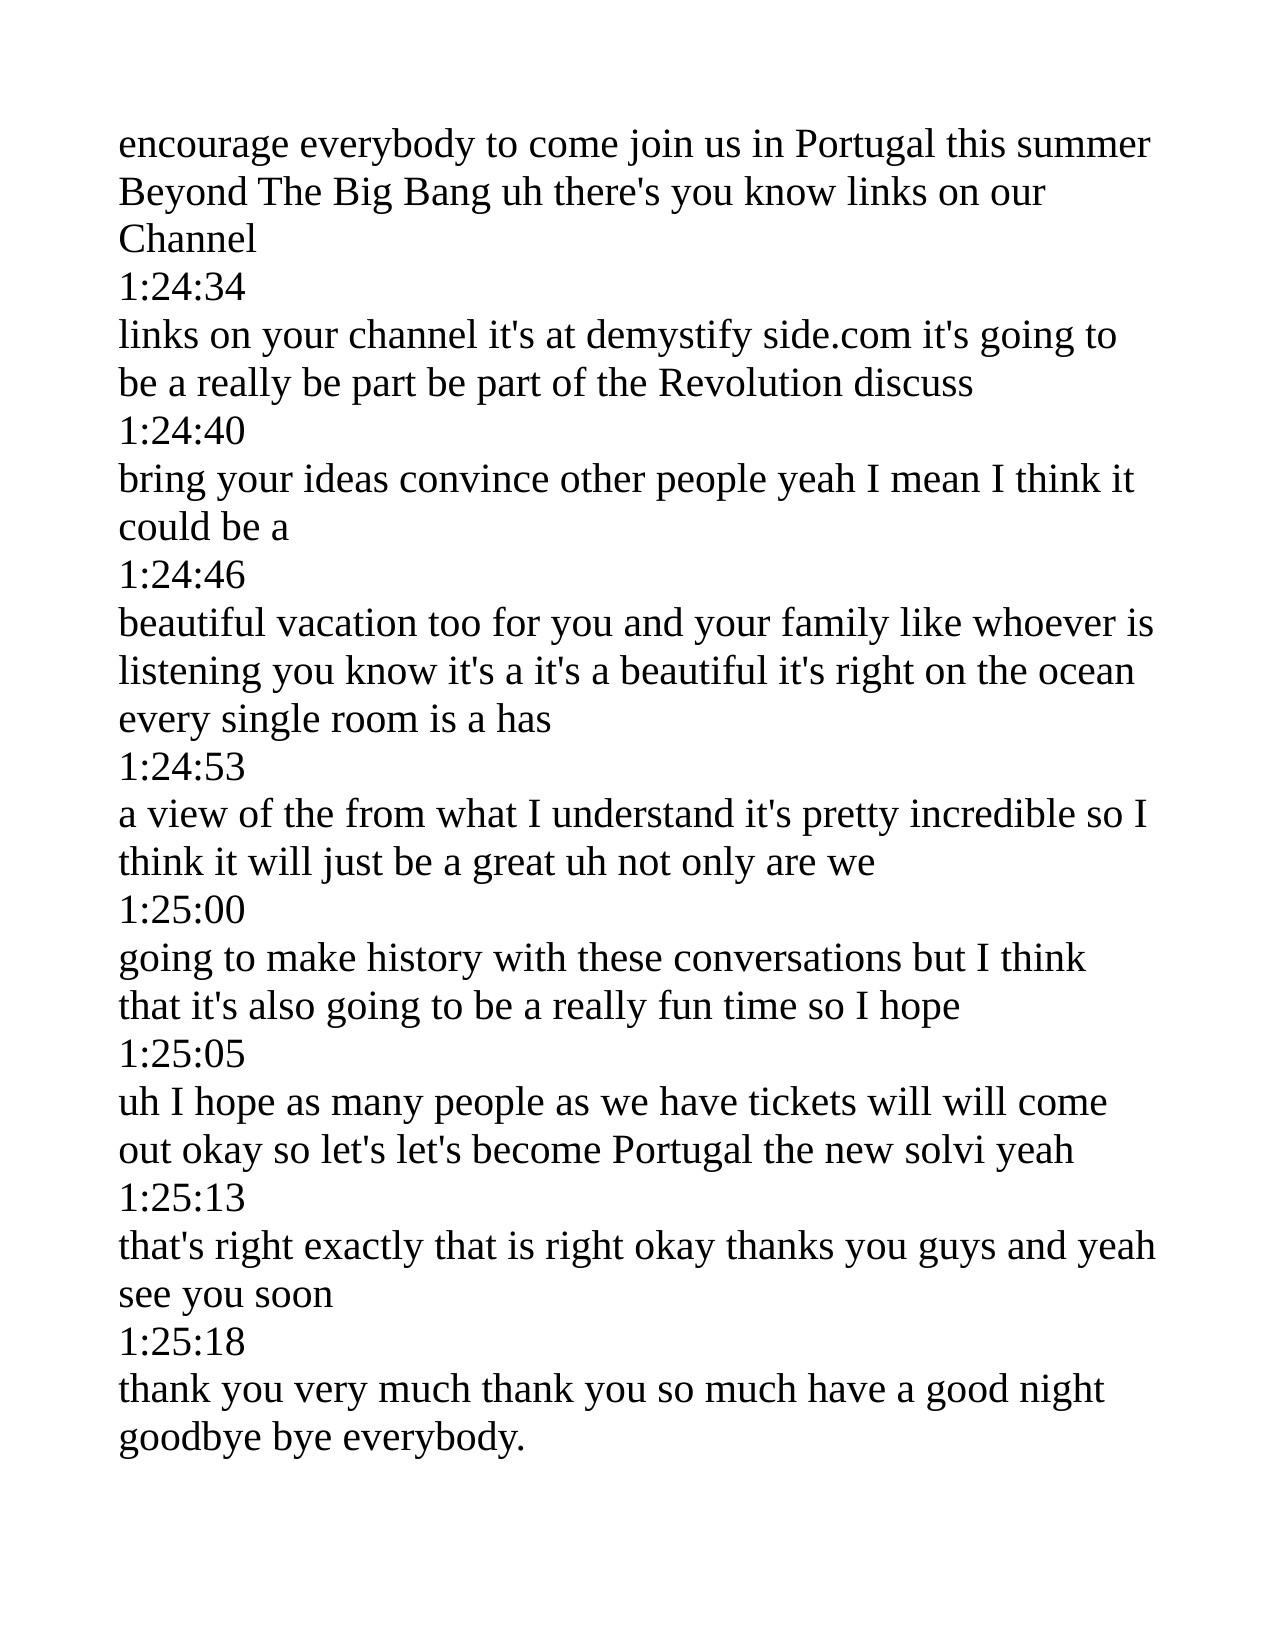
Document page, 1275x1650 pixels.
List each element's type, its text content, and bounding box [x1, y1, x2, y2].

text beautiful vacation too for you and your family like whoever is listening you know it's a it's a beautiful it's right on the ocean every single room is a has [118, 597, 1157, 741]
text uh I hope as many people as we have tickets will will come out okay so let's let's become Portugal the new solvi yeah [118, 1076, 1157, 1172]
text encourage everybody to come join us in Portugal this summer Beyond The Big Bang uh there's you know links on our Channel [118, 118, 1157, 262]
text 1:24:34 [118, 262, 1157, 310]
text 1:25:00 [118, 885, 1157, 933]
text 1:24:46 [118, 549, 1157, 597]
text links on your channel it's at demystify side.com it's going to be a really be part be part of the Revolution discuss [118, 310, 1157, 406]
text 1:25:05 [118, 1028, 1157, 1076]
text that's right exactly that is right okay thanks you guys and yeah see you soon [118, 1220, 1157, 1316]
text bring your ideas convince other people yeah I mean I think it could be a [118, 453, 1157, 549]
text 1:24:53 [118, 741, 1157, 789]
text 1:25:13 [118, 1172, 1157, 1220]
text 1:25:18 [118, 1316, 1157, 1364]
text going to make history with these conversations but I think that it's also going to be a really fun time so I hope [118, 933, 1157, 1028]
text thank you very much thank you so much have a good night goodbye bye everybody. [118, 1364, 1157, 1460]
text a view of the from what I understand it's pretty incredible so I think it will just be a great uh not only are we [118, 789, 1157, 885]
text 1:24:40 [118, 406, 1157, 453]
